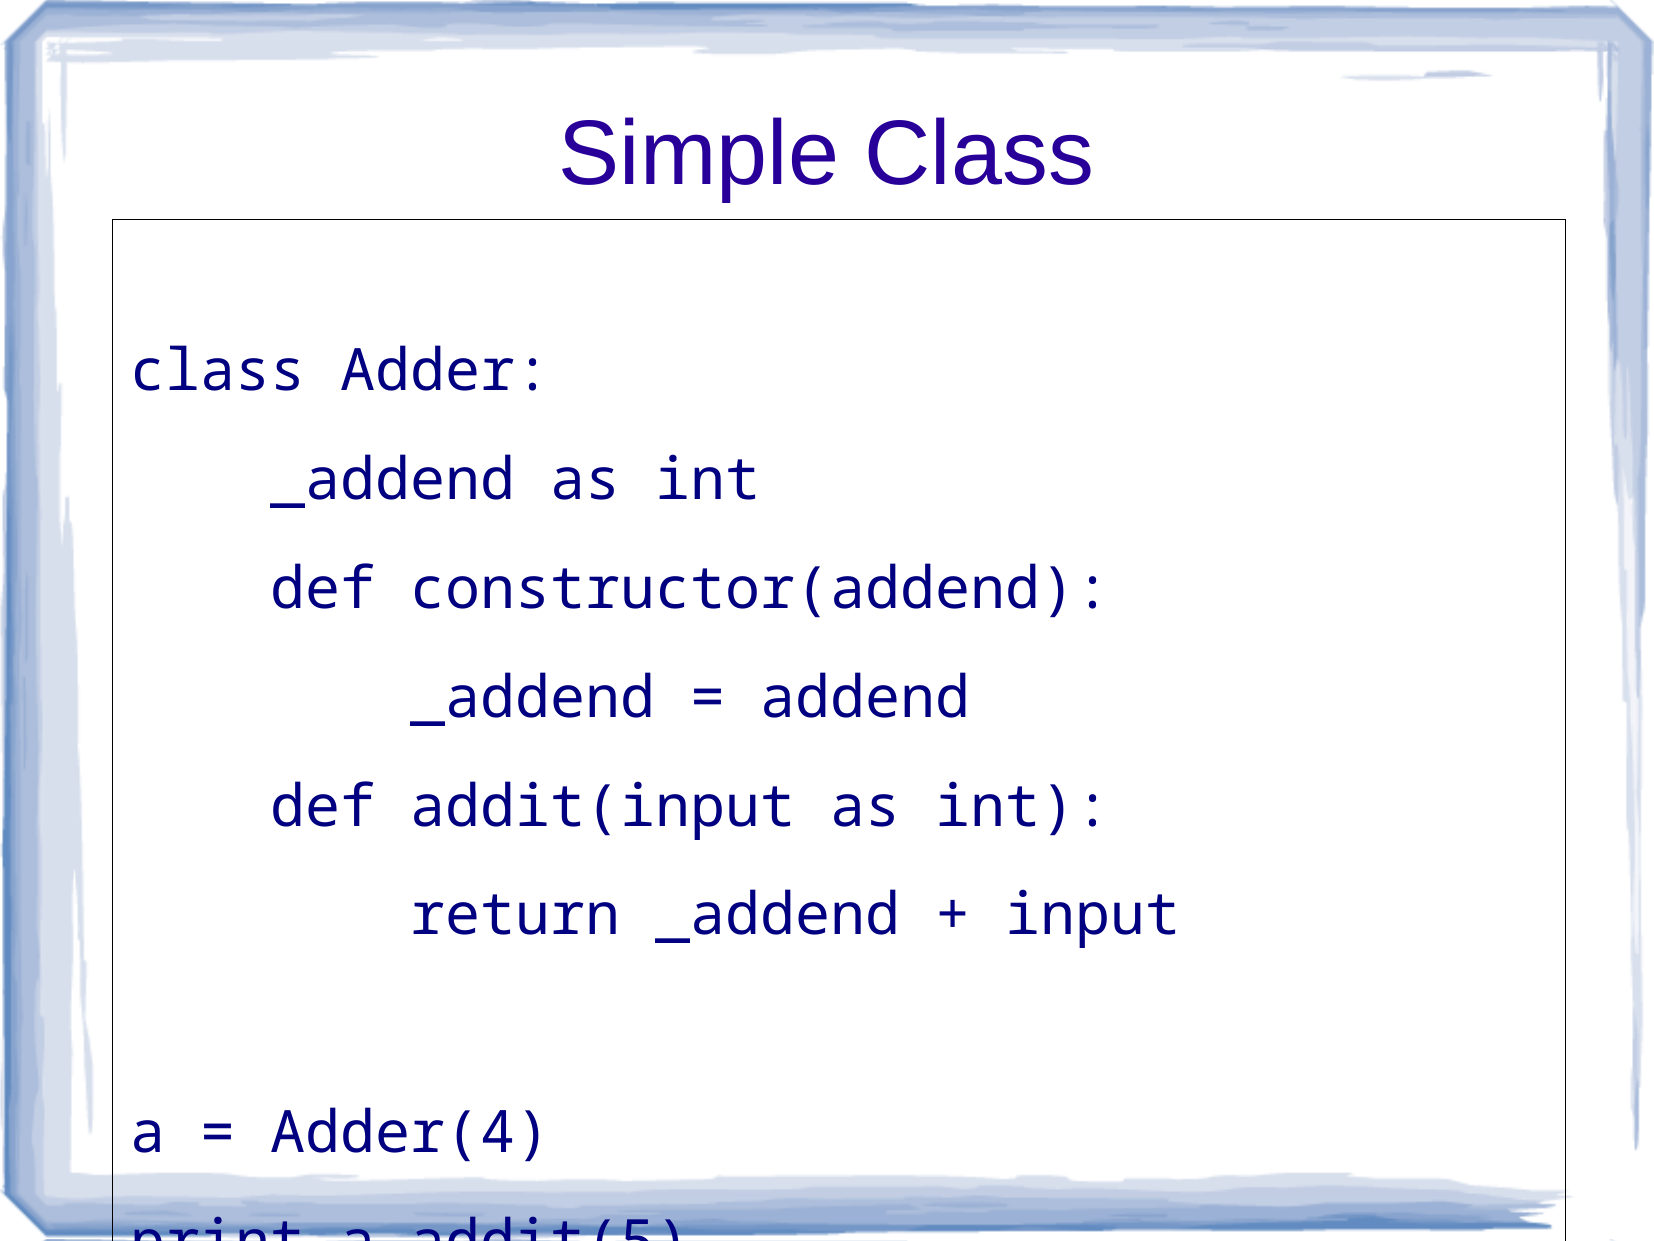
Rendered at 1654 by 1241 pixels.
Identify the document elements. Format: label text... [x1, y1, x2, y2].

picture [489, 1233, 505, 1241]
picture [0, 0, 1654, 1241]
picture [113, 1156, 1565, 1241]
picture [245, 1233, 260, 1241]
picture [454, 1233, 470, 1241]
picture [140, 1233, 156, 1241]
title Simple Class [82, 49, 1571, 257]
list class Adder: _addend as int def constructor(addend): _addend = addend def addit(input as int): return _addend + input a = Adder(4) print a.addit(5) [112, 219, 1566, 1156]
